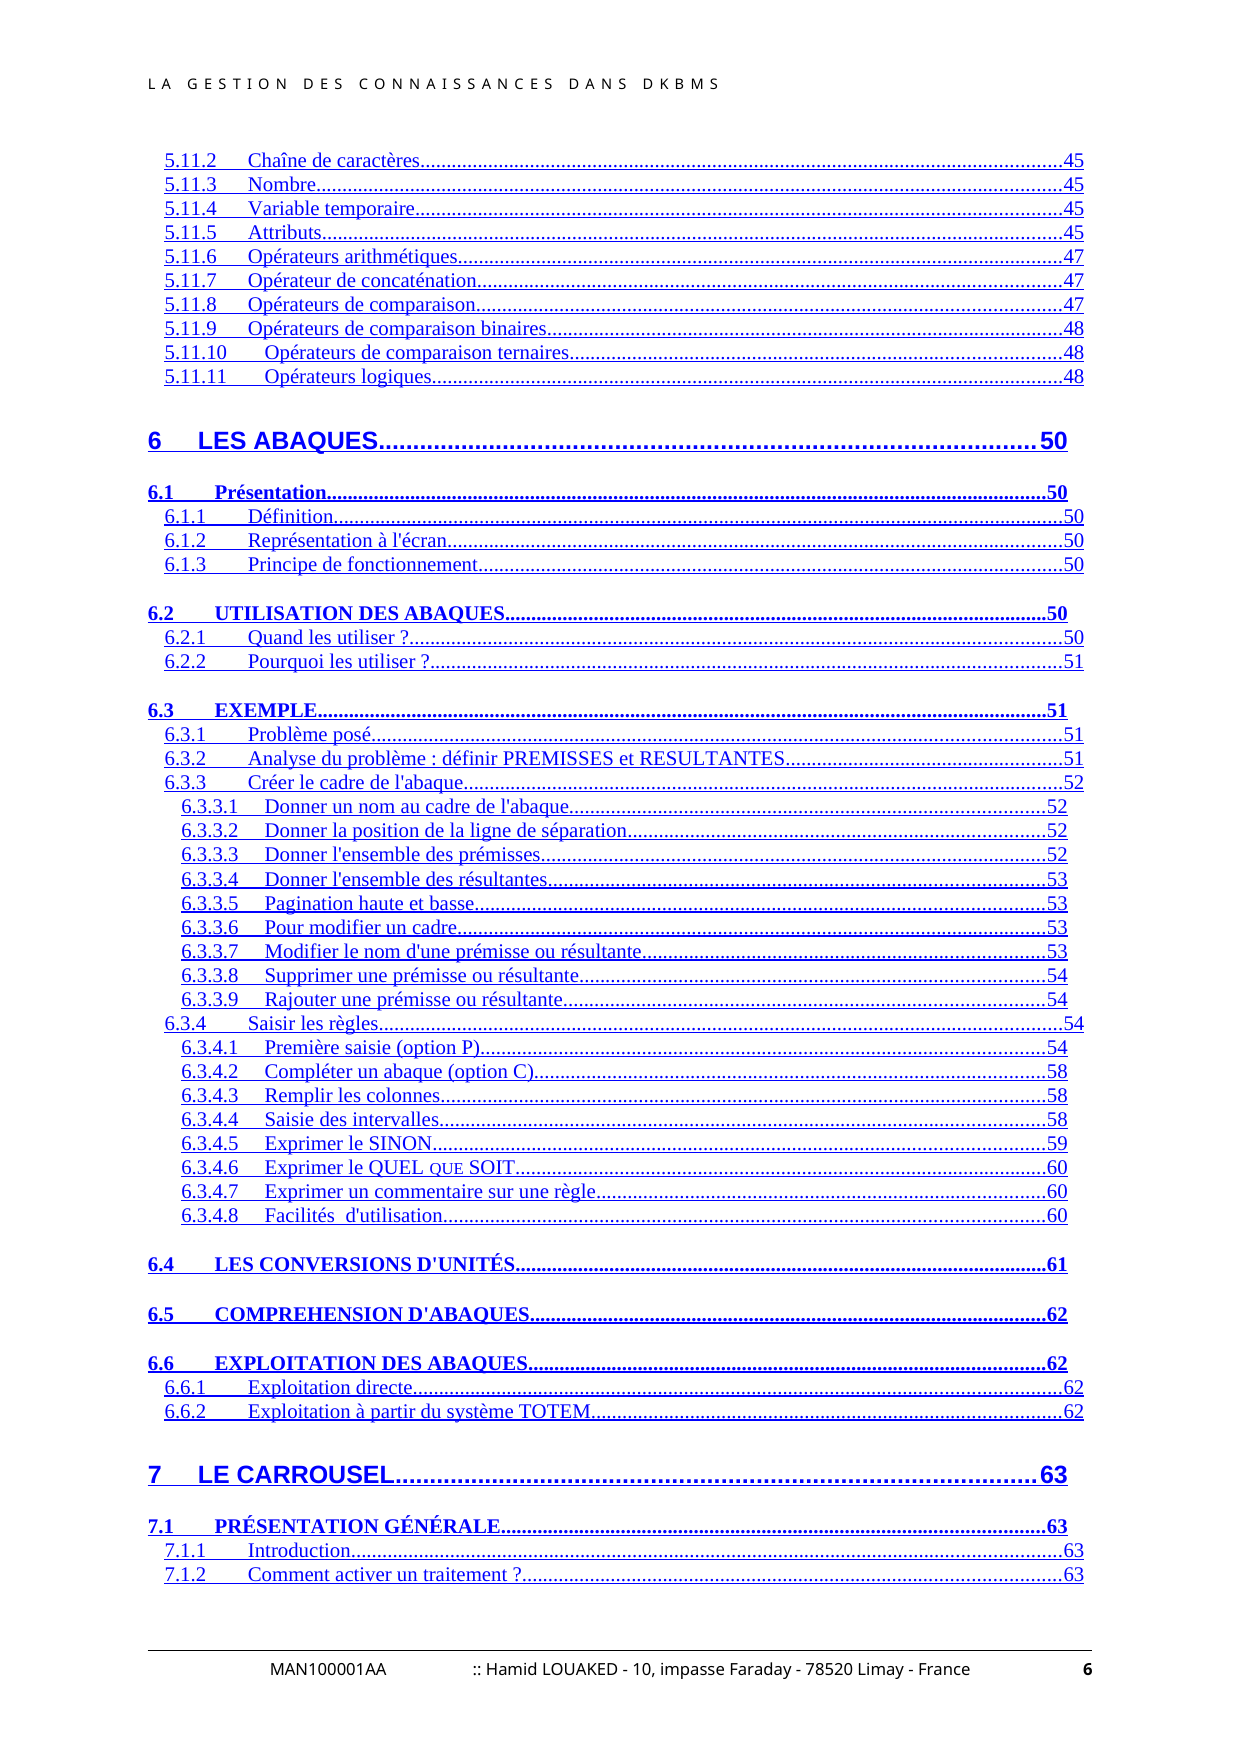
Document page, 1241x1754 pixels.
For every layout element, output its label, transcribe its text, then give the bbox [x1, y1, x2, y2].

text 5.11.3 Nombre 45 [164, 172, 1092, 196]
text 6.6.2 Exploitation à partir du système TOTEM 62 [164, 1399, 1092, 1423]
text 6.3.4.8 Facilités d'utilisation 60 [181, 1203, 1092, 1227]
text 6.1 Présentation 50 [148, 479, 1092, 504]
text 7.1.2 Comment activer un traitement ? 63 [164, 1562, 1092, 1586]
text 6.3.3.7 Modifier le nom d'une prémisse ou résultante 53 [181, 939, 1092, 963]
text 5.11.2 Chaîne de caractères 45 [164, 148, 1092, 172]
text 6.3.4.3 Remplir les colonnes 58 [181, 1083, 1092, 1107]
text 5.11.9 Opérateurs de comparaison binaires 48 [164, 316, 1092, 340]
text 6.3.4.1 Première saisie (option P) 54 [181, 1035, 1092, 1059]
text 6.2 UTILISATION DES ABAQUES 50 [148, 601, 1092, 625]
text 6.1.2 Représentation à l'écran 50 [164, 528, 1092, 552]
text 6.3.3.5 Pagination haute et basse 53 [181, 891, 1092, 914]
text 6.3.3.9 Rajouter une prémisse ou résultante 54 [181, 987, 1092, 1011]
text 6.2.2 Pourquoi les utiliser ? 51 [164, 649, 1092, 673]
text 6.6.1 Exploitation directe 62 [164, 1374, 1092, 1399]
text 6.3.3.3 Donner l'ensemble des prémisses 52 [181, 842, 1092, 866]
text 5.11.8 Opérateurs de comparaison 47 [164, 292, 1092, 316]
text 7 LE CARROUSEL 63 [148, 1460, 1092, 1489]
text 6.3.3 Créer le cadre de l'abaque 52 [164, 770, 1092, 794]
text 6.3.2 Analyse du problème : définir PREMISSES et RESULTANTES 51 [164, 746, 1092, 770]
text 6.2.1 Quand les utiliser ? 50 [164, 625, 1092, 649]
text 6.3.4.7 Exprimer un commentaire sur une règle 60 [181, 1179, 1092, 1203]
text 6.3 EXEMPLE 51 [148, 698, 1092, 722]
text 7.1 PRÉSENTATION GÉNÉRALE 63 [148, 1514, 1092, 1538]
text 6.5 COMPREHENSION D'ABAQUES 62 [148, 1301, 1092, 1326]
text 6.3.3.8 Supprimer une prémisse ou résultante 54 [181, 963, 1092, 987]
text 6.3.4.6 Exprimer le QUEL que SOIT 60 [181, 1155, 1092, 1179]
text 6.3.4.4 Saisie des intervalles 58 [181, 1107, 1092, 1131]
text 6.4 LES CONVERSIONS D'UNITÉS 61 [148, 1252, 1092, 1276]
text 6.1.1 Définition 50 [164, 504, 1092, 528]
text 6.6 EXPLOITATION DES ABAQUES 62 [148, 1351, 1092, 1374]
text 5.11.6 Opérateurs arithmétiques 47 [164, 244, 1092, 268]
text 5.11.11 Opérateurs logiques 48 [164, 364, 1092, 388]
text 5.11.10 Opérateurs de comparaison ternaires 48 [164, 340, 1092, 364]
text 5.11.4 Variable temporaire 45 [164, 196, 1092, 220]
text 5.11.7 Opérateur de concaténation 47 [164, 268, 1092, 292]
text 6.1.3 Principe de fonctionnement 50 [164, 552, 1092, 576]
text 6.3.3.6 Pour modifier un cadre 53 [181, 914, 1092, 939]
text 6.3.4.5 Exprimer le SINON 59 [181, 1131, 1092, 1155]
text 6 LES ABAQUES 50 [148, 426, 1092, 454]
text 6.3.1 Problème posé 51 [164, 722, 1092, 746]
text 5.11.5 Attributs 45 [164, 220, 1092, 244]
text 6.3.3.4 Donner l'ensemble des résultantes 53 [181, 866, 1092, 891]
text 7.1.1 Introduction 63 [164, 1538, 1092, 1562]
text 6.3.3.1 Donner un nom au cadre de l'abaque 52 [181, 794, 1092, 818]
text 6.3.4.2 Compléter un abaque (option C) 58 [181, 1059, 1092, 1083]
text 6.3.3.2 Donner la position de la ligne de séparation 52 [181, 818, 1092, 842]
text 6.3.4 Saisir les règles 54 [164, 1011, 1092, 1035]
